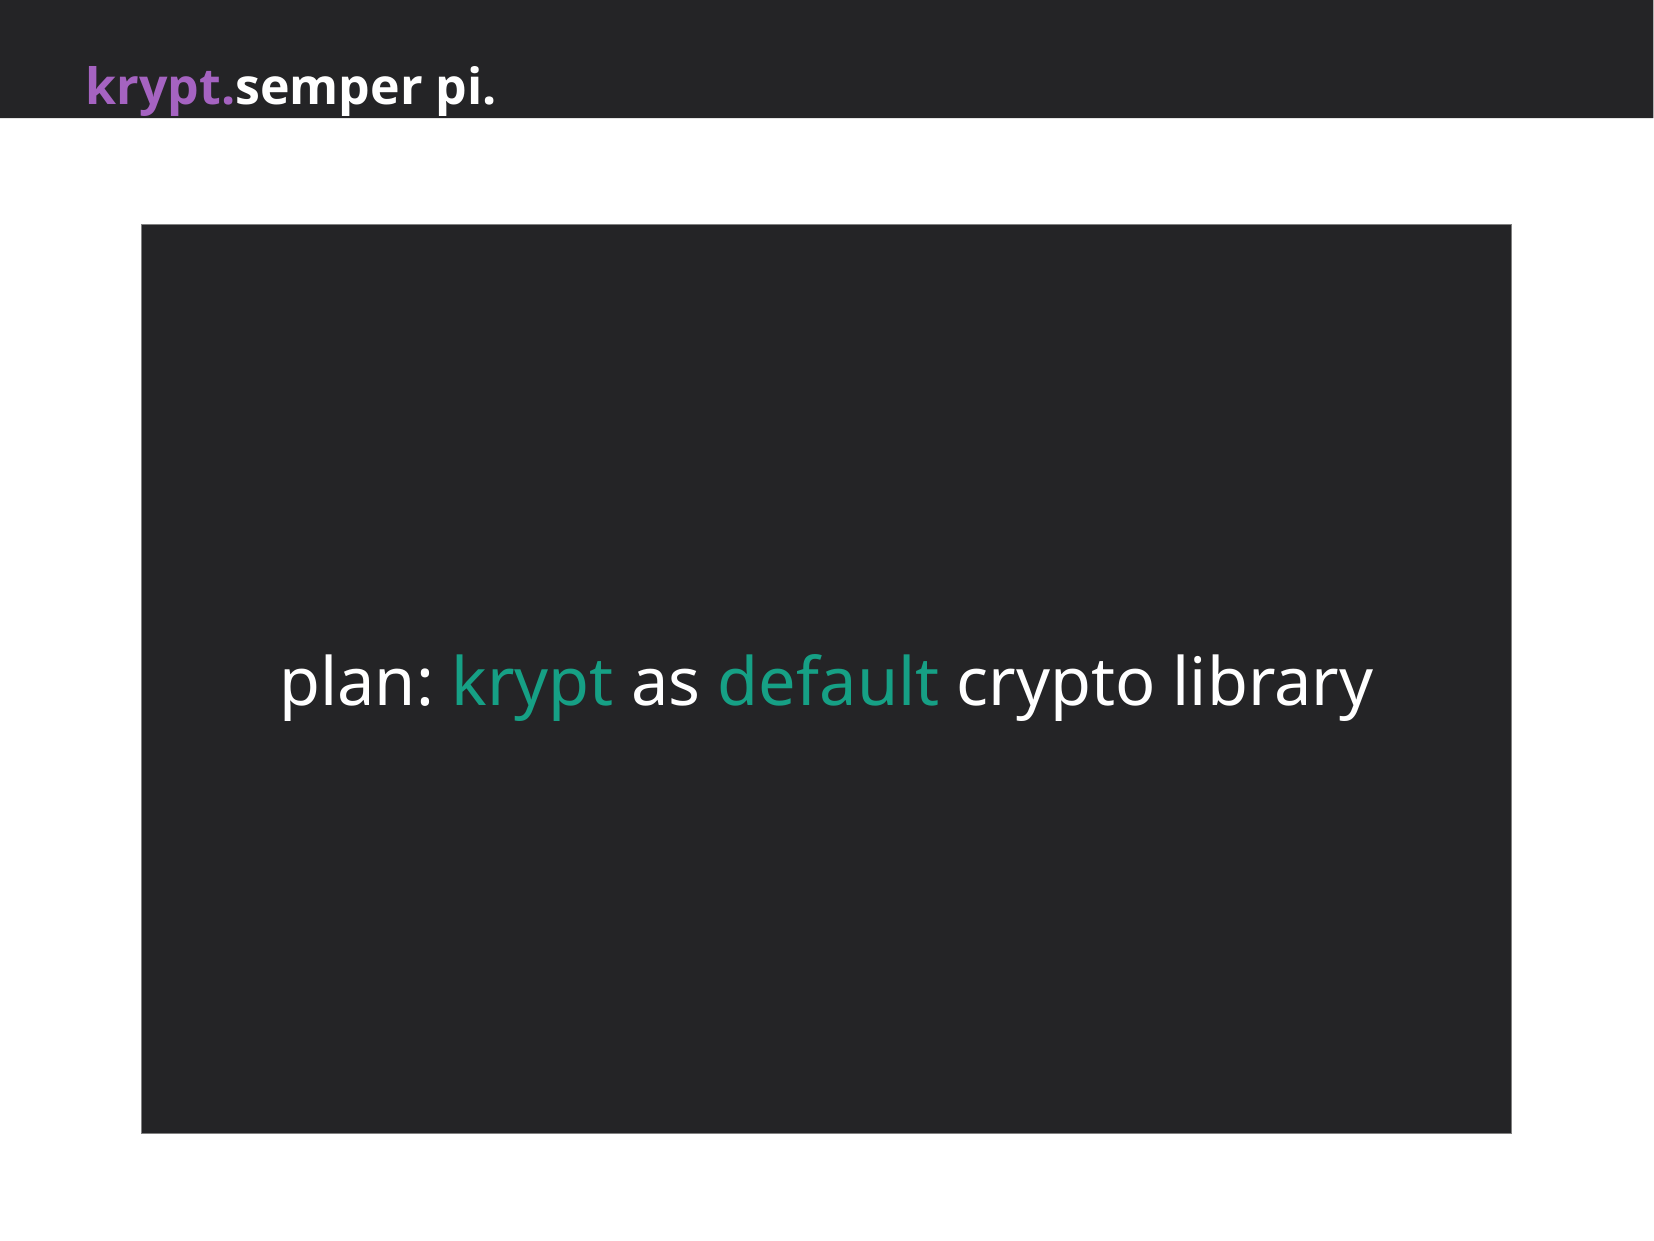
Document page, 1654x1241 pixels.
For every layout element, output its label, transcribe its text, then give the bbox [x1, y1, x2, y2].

text_box krypt.semper pi. [70, 43, 544, 119]
text_box [0, 0, 1654, 119]
text_box plan: krypt as default crypto library [141, 224, 1512, 1134]
